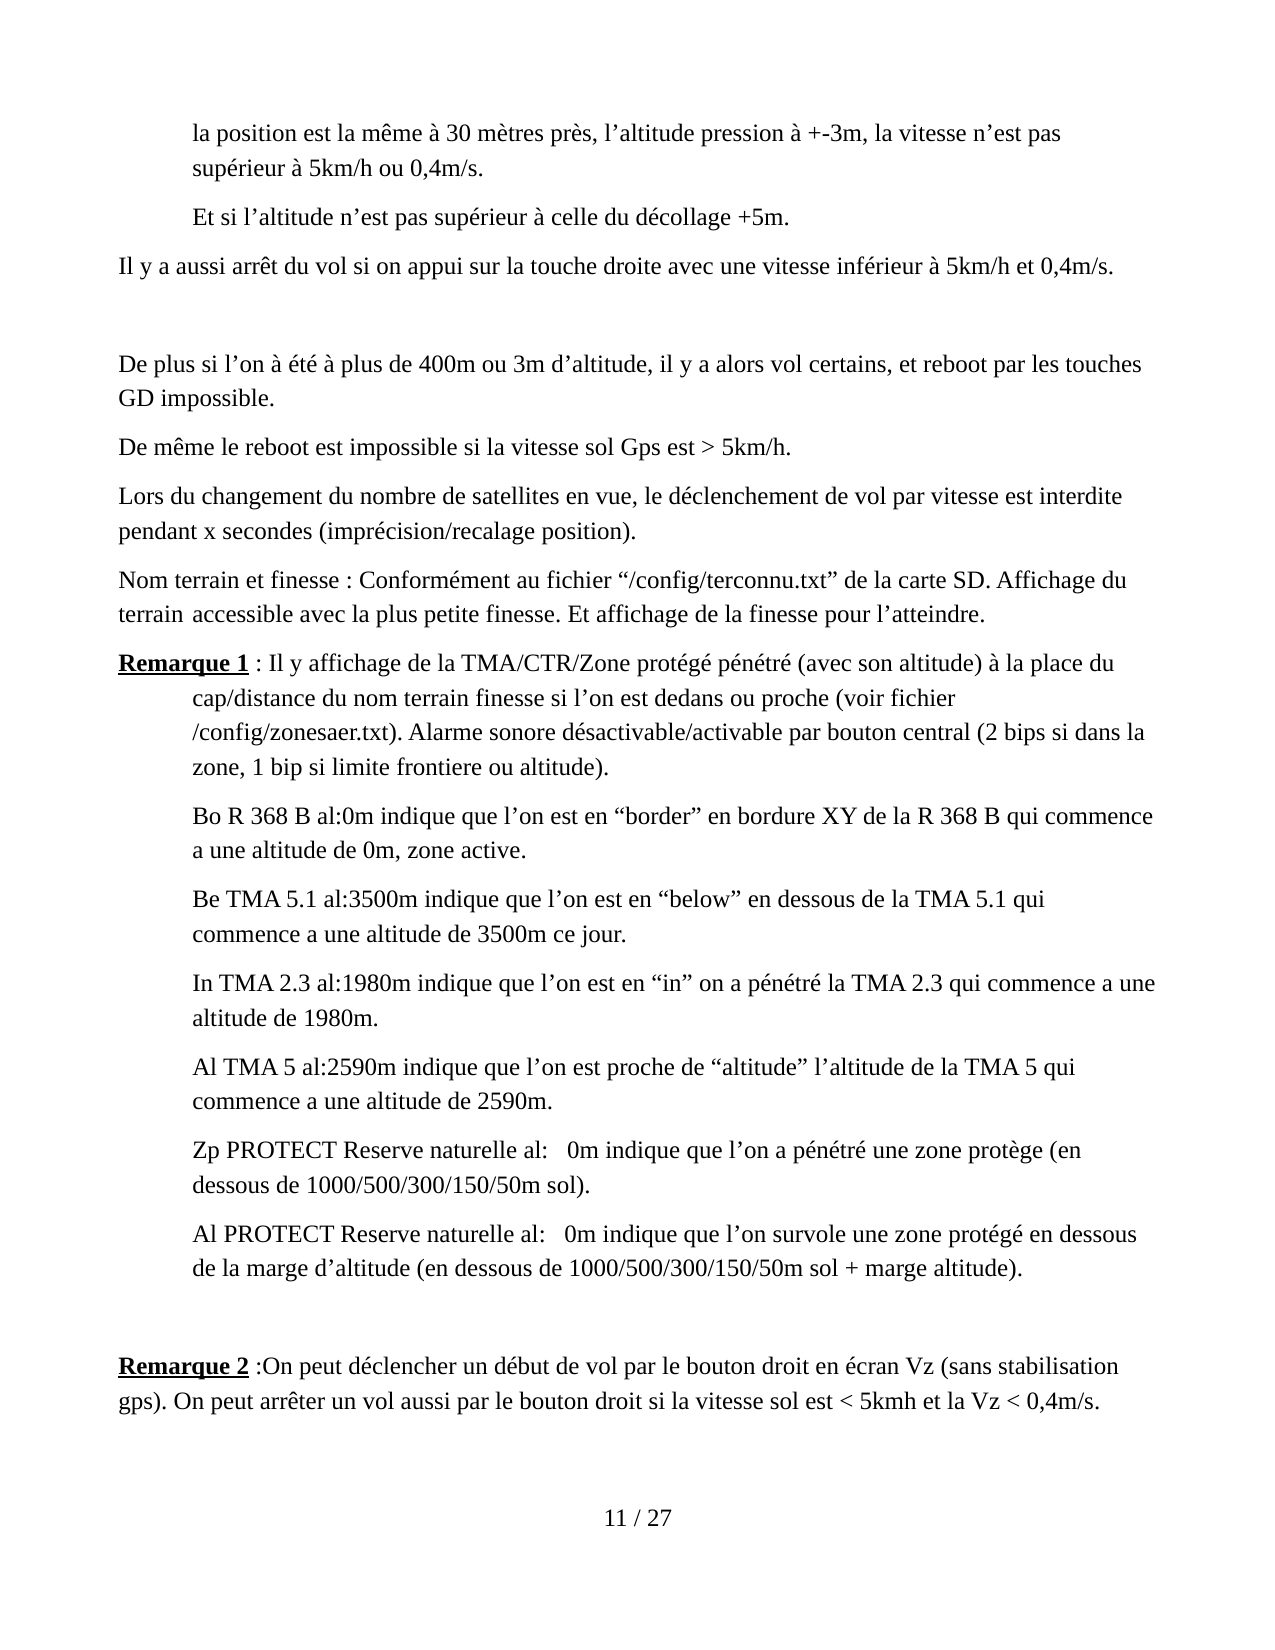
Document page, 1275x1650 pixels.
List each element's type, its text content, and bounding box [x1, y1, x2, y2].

text Al TMA 5 al:2590m indique que l’on est proche de “altitude” l’altitude de la TMA 5 qui commence a une altitude de 2590m. [118, 1052, 1157, 1115]
text De plus si l’on à été à plus de 400m ou 3m d’altitude, il y a alors vol certains, et reboot par les touches GD impossible. [118, 349, 1157, 412]
text la position est la même à 30 mètres près, l’altitude pression à +-3m, la vitesse n’est pas supérieur à 5km/h ou 0,4m/s. [118, 118, 1157, 181]
text Bo R 368 B al:0m indique que l’on est en “border” en bordure XY de la R 368 B qui commence a une altitude de 0m, zone active. [118, 801, 1157, 864]
text Remarque 1 : Il y affichage de la TMA/CTR/Zone protégé pénétré (avec son altitude) à la place du cap/distance du nom terrain finesse si l’on est dedans ou proche (voir fichier /config/zonesaer.txt). Alarme sonore désactivable/activable par bouton central (2 bips si dans la zone, 1 bip si limite frontiere ou altitude). [118, 648, 1157, 781]
text Il y a aussi arrêt du vol si on appui sur la touche droite avec une vitesse inférieur à 5km/h et 0,4m/s. [118, 251, 1157, 279]
text Be TMA 5.1 al:3500m indique que l’on est en “below” en dessous de la TMA 5.1 qui commence a une altitude de 3500m ce jour. [118, 884, 1157, 948]
text Zp PROTECT Reserve naturelle al: 0m indique que l’on a pénétré une zone protège (en dessous de 1000/500/300/150/50m sol). [118, 1135, 1157, 1198]
text De même le reboot est impossible si la vitesse sol Gps est > 5km/h. [118, 432, 1157, 461]
text Nom terrain et finesse : Conformément au fichier “/config/terconnu.txt” de la carte SD. Affichage du terrain accessible avec la plus petite finesse. Et affichage de la finesse pour l’atteindre. [118, 565, 1157, 628]
text Lors du changement du nombre de satellites en vue, le déclenchement de vol par vitesse est interdite pendant x secondes (imprécision/recalage position). [118, 481, 1157, 545]
text Remarque 2 :On peut déclencher un début de vol par le bouton droit en écran Vz (sans stabilisation gps). On peut arrêter un vol aussi par le bouton droit si la vitesse sol est < 5kmh et la Vz < 0,4m/s. [118, 1351, 1157, 1414]
text In TMA 2.3 al:1980m indique que l’on est en “in” on a pénétré la TMA 2.3 qui commence a une altitude de 1980m. [118, 968, 1157, 1031]
text Et si l’altitude n’est pas supérieur à celle du décollage +5m. [118, 202, 1157, 230]
text Al PROTECT Reserve naturelle al: 0m indique que l’on survole une zone protégé en dessous de la marge d’altitude (en dessous de 1000/500/300/150/50m sol + marge altitude). [118, 1219, 1157, 1282]
